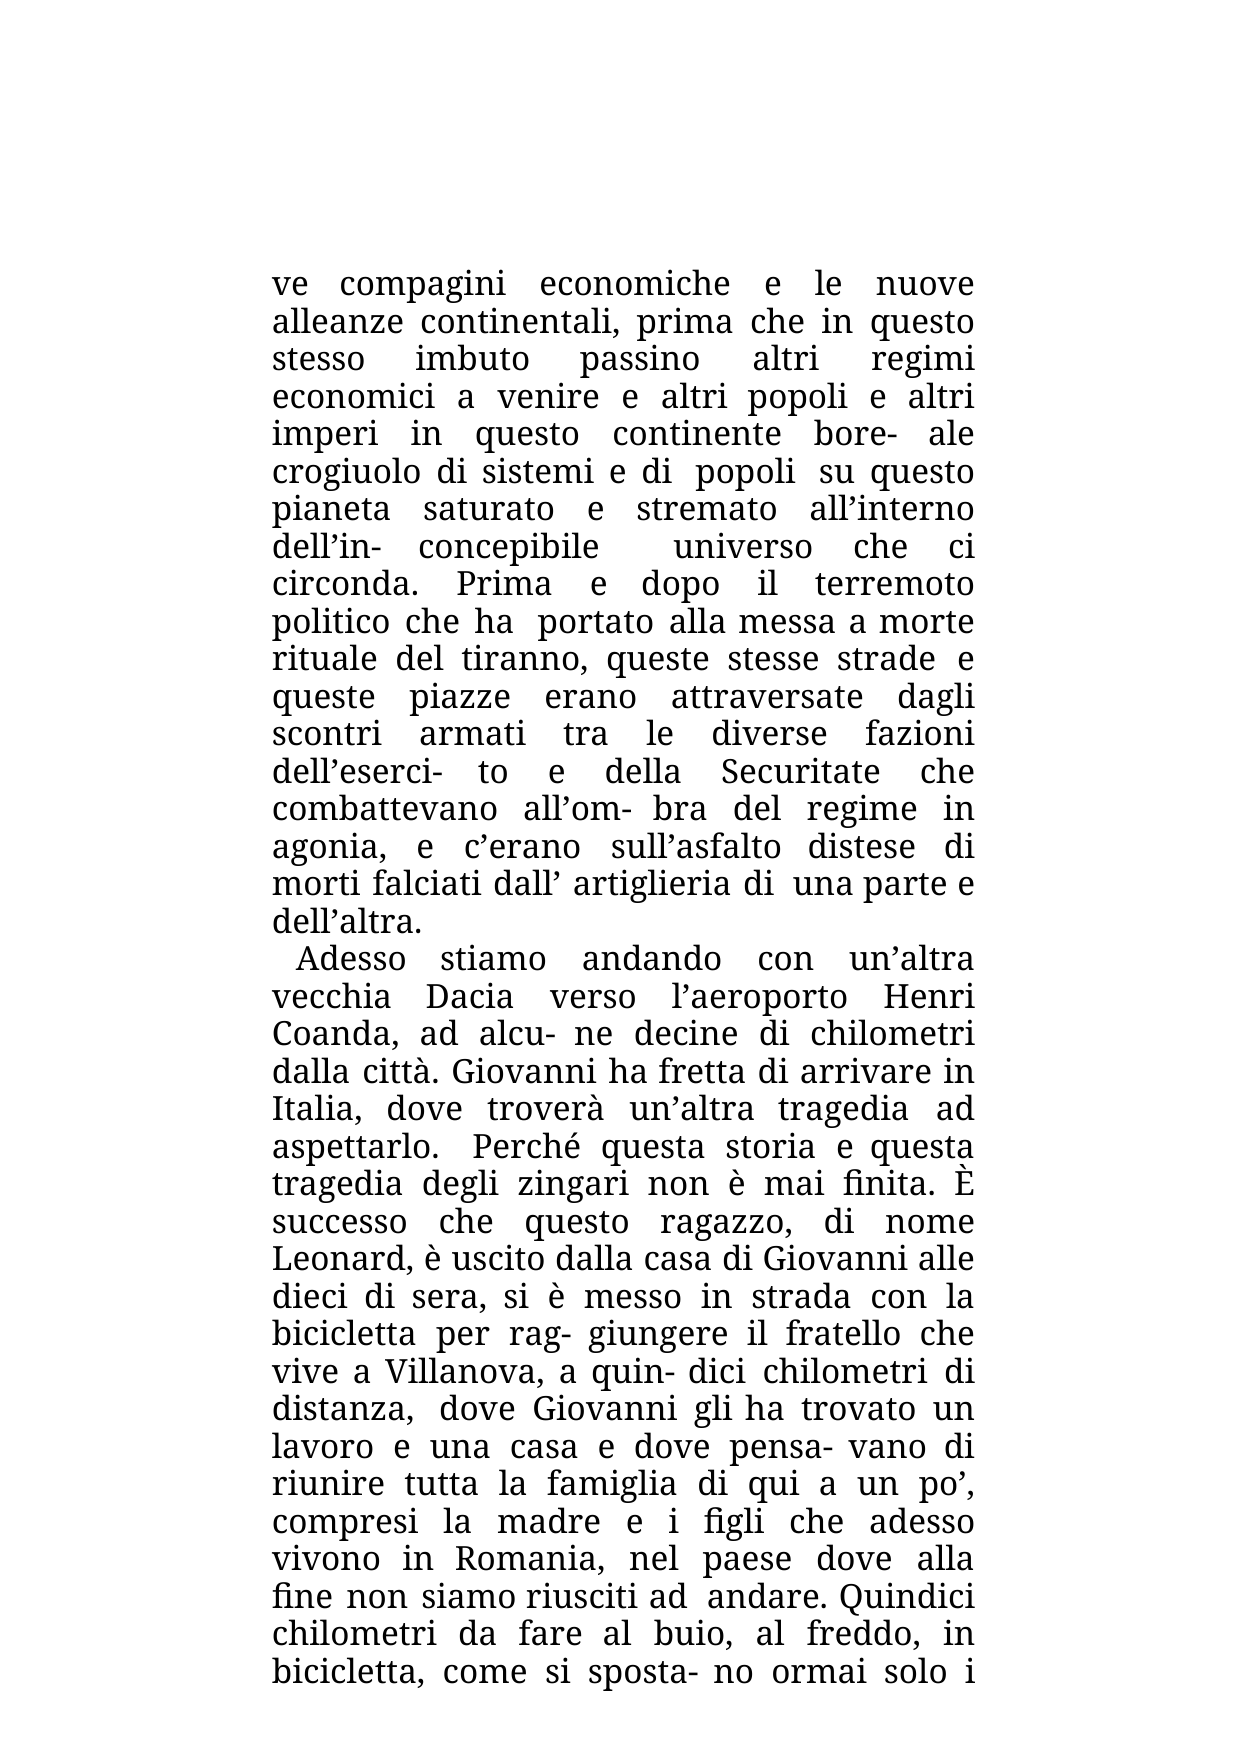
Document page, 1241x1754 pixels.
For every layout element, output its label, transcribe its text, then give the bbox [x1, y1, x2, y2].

text ve compagini economiche e le nuove alleanze continentali, prima che in questo stesso imbuto passino altri regimi economici a venire e altri popoli e altri imperi in questo continente bore- ale crogiuolo di sistemi e di popoli su questo pianeta saturato e stremato all’interno dell’in- concepibile universo che ci circonda. Prima e dopo il terremoto politico che ha portato alla messa a morte rituale del tiranno, queste stesse strade e queste piazze erano attraversate dagli scontri armati tra le diverse fazioni dell’eserci- to e della Securitate che combattevano all’om- bra del regime in agonia, e c’erano sull’asfalto distese di morti falciati dall’ artiglieria di una parte e dell’altra. [272, 266, 975, 941]
text Adesso stiamo andando con un’altra vecchia Dacia verso l’aeroporto Henri Coanda, ad alcu- ne decine di chilometri dalla città. Giovanni ha fretta di arrivare in Italia, dove troverà un’altra tragedia ad aspettarlo. Perché questa storia e questa tragedia degli zingari non è mai finita. È successo che questo ragazzo, di nome Leonard, è uscito dalla casa di Giovanni alle dieci di sera, si è messo in strada con la bicicletta per rag- giungere il fratello che vive a Villanova, a quin- dici chilometri di distanza, dove Giovanni gli ha trovato un lavoro e una casa e dove pensa- vano di riunire tutta la famiglia di qui a un po’, compresi la madre e i figli che adesso vivono in Romania, nel paese dove alla fine non siamo riusciti ad andare. Quindici chilometri da fare al buio, al freddo, in bicicletta, come si sposta- no ormai solo i [272, 941, 975, 1691]
